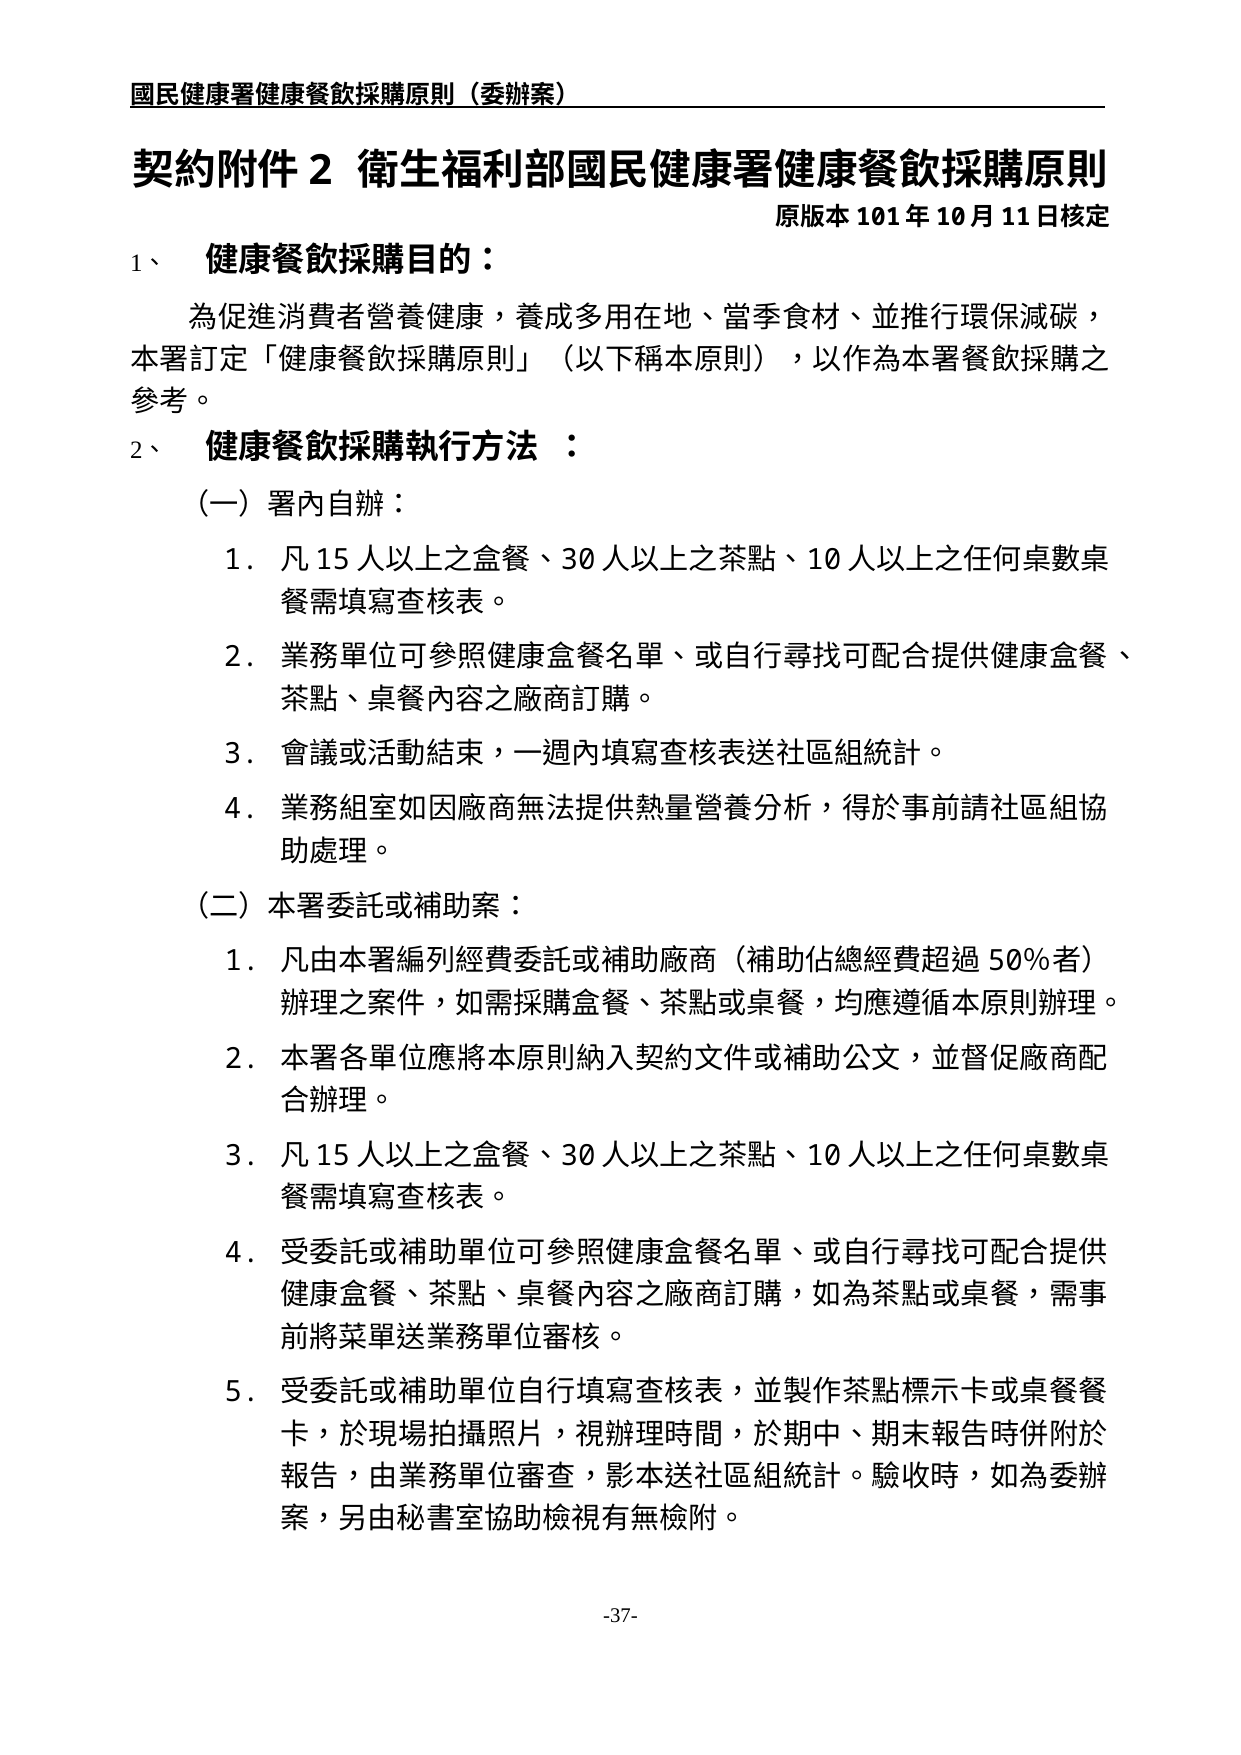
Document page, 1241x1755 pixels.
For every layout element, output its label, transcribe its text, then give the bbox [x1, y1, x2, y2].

list 會議或活動結束，一週內填寫查核表送社區組統計。 [224, 730, 1110, 772]
list 凡15人以上之盒餐、30人以上之茶點、10人以上之任何桌數桌餐需填寫查核表。 [224, 536, 1110, 620]
list 健康餐飲採購目的： [130, 233, 1110, 281]
text 原版本101年10月11日核定 [130, 196, 1110, 233]
text 為促進消費者營養健康，養成多用在地、當季食材、並推行環保減碳，本署訂定「健康餐飲採購原則」（以下稱本原則），以作為本署餐飲採購之參考。 [130, 293, 1110, 420]
list 本署各單位應將本原則納入契約文件或補助公文，並督促廠商配合辦理。 [224, 1034, 1110, 1119]
text （二）本署委託或補助案： [130, 882, 1110, 924]
text 契約附件2 衛生福利部國民健康署健康餐飲採購原則 [130, 136, 1110, 196]
list 受委託或補助單位可參照健康盒餐名單、或自行尋找可配合提供健康盒餐、茶點、桌餐內容之廠商訂購，如為茶點或桌餐，需事前將菜單送業務單位審核。 [224, 1228, 1110, 1356]
list 業務單位可參照健康盒餐名單、或自行尋找可配合提供健康盒餐、茶點、桌餐內容之廠商訂購。 [224, 633, 1110, 718]
list 健康餐飲採購執行方法 ： [130, 420, 1110, 468]
list 業務組室如因廠商無法提供熱量營養分析，得於事前請社區組協助處理。 [224, 785, 1110, 870]
text （一）署內自辦： [130, 481, 1110, 523]
list 凡由本署編列經費委託或補助廠商（補助佔總經費超過50％者）辦理之案件，如需採購盒餐、茶點或桌餐，均應遵循本原則辦理。 [224, 937, 1110, 1022]
list 凡15人以上之盒餐、30人以上之茶點、10人以上之任何桌數桌餐需填寫查核表。 [224, 1131, 1110, 1216]
list 受委託或補助單位自行填寫查核表，並製作茶點標示卡或桌餐餐卡，於現場拍攝照片，視辦理時間，於期中、期末報告時併附於報告，由業務單位審查，影本送社區組統計。驗收時，如為委辦案，另由秘書室協助檢視有無檢附。 [224, 1368, 1110, 1537]
